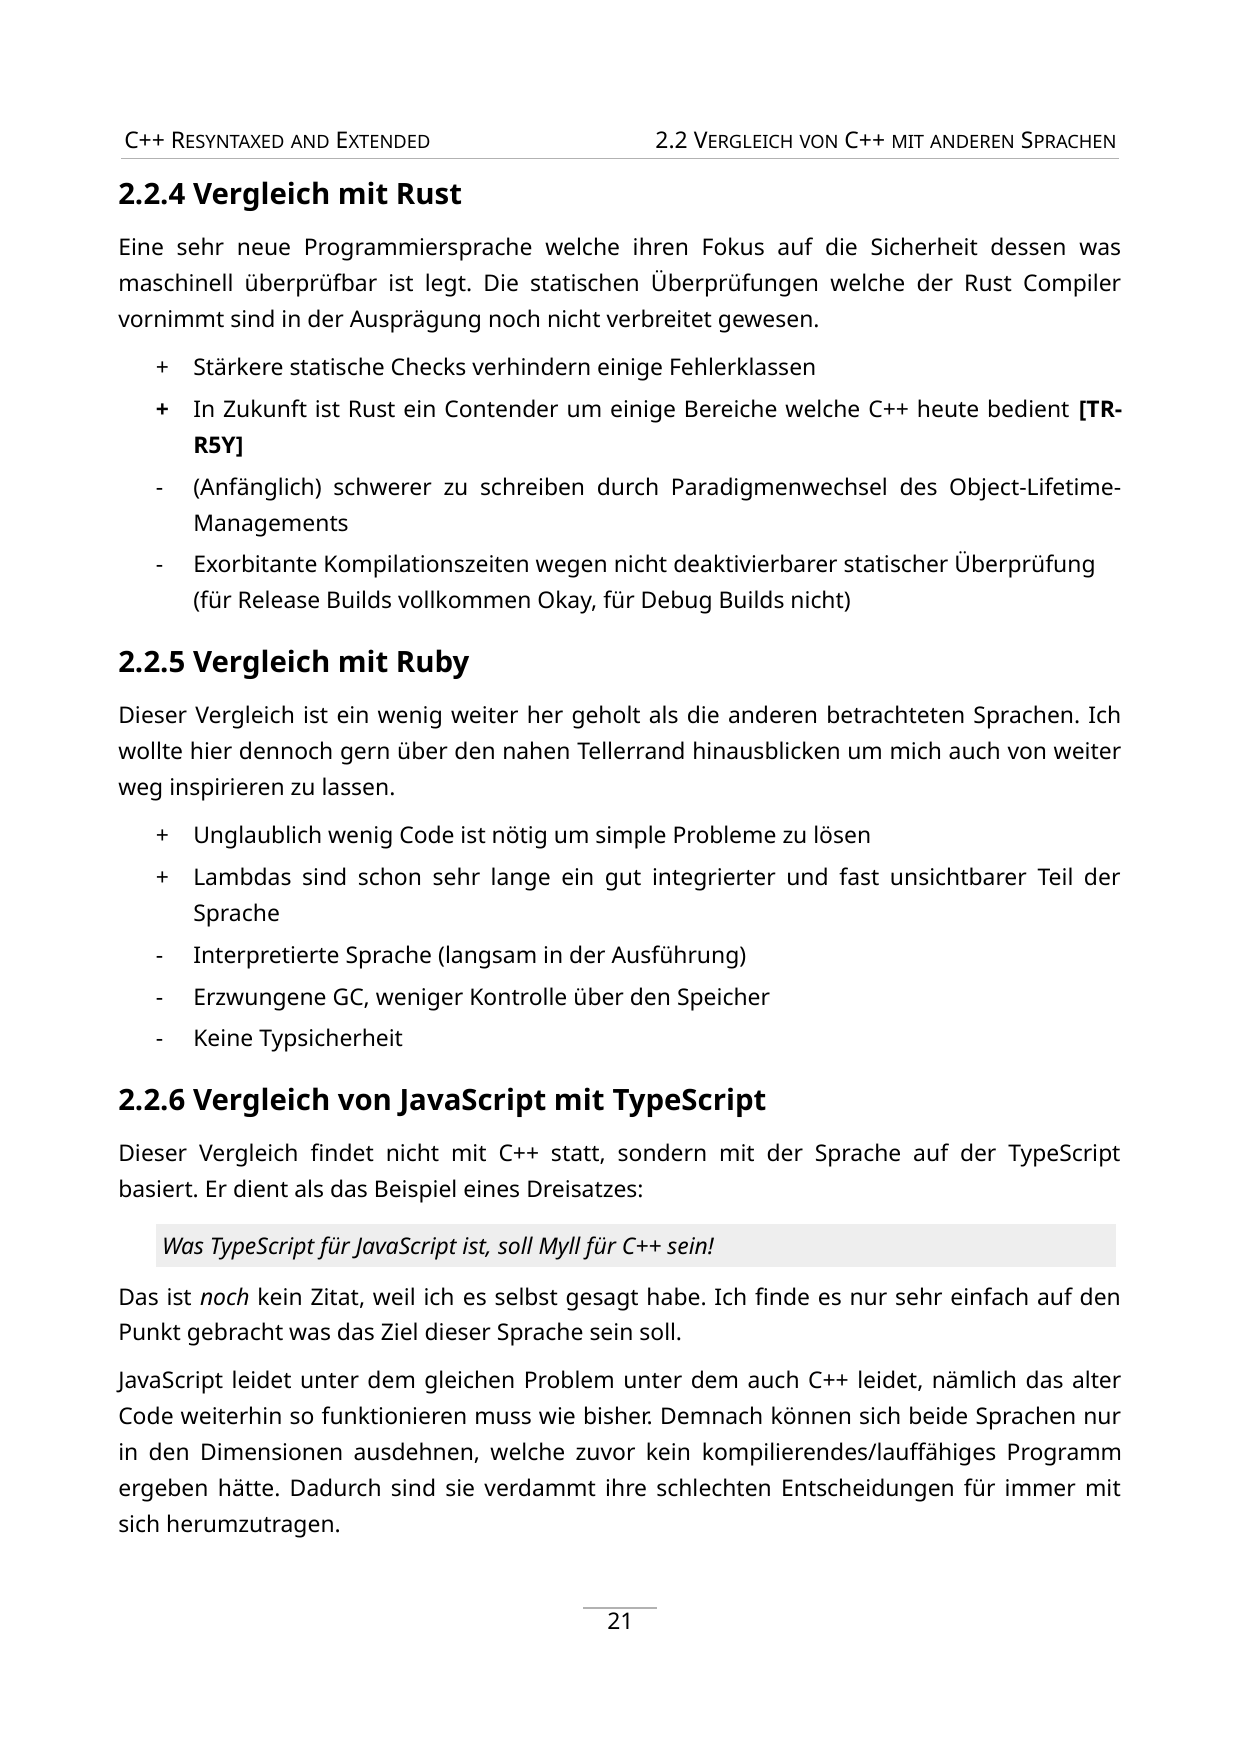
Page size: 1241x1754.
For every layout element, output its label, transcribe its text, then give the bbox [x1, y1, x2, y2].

text Dieser Vergleich findet nicht mit C++ statt, sondern mit der Sprache auf der TypeScript basiert. Er dient als das Beispiel eines Dreisatzes: [118, 1137, 1122, 1204]
list Erzwungene GC, weniger Kontrolle über den Speicher [156, 980, 1122, 1012]
list Keine Typsicherheit [156, 1022, 1122, 1053]
text Eine sehr neue Programmiersprache welche ihren Fokus auf die Sicherheit dessen was maschinell überprüfbar ist legt. Die statischen Überprüfungen welche der Rust Compiler vornimmt sind in der Ausprägung noch nicht verbreitet gewesen. [118, 231, 1122, 334]
list Stärkere statische Checks verhindern einige Fehlerklassen [156, 351, 1122, 382]
list Unglaublich wenig Code ist nötig um simple Probleme zu lösen [156, 819, 1122, 850]
text Was TypeScript für JavaScript ist, soll Myll für C++ sein! [156, 1224, 1116, 1267]
subtitle Vergleich mit Rust [118, 173, 1122, 213]
list Exorbitante Kompilationszeiten wegen nicht deaktivierbarer statischer Überprüfung (für Release Builds vollkommen Okay, für Debug Builds nicht) [156, 548, 1122, 616]
list Interpretierte Sprache (langsam in der Ausführung) [156, 938, 1122, 970]
subtitle Vergleich mit Ruby [118, 641, 1122, 681]
text Dieser Vergleich ist ein wenig weiter her geholt als die anderen betrachteten Sprachen. Ich wollte hier dennoch gern über den nahen Tellerrand hinausblicken um mich auch von weiter weg inspirieren zu lassen. [118, 699, 1122, 802]
subtitle Vergleich von JavaScript mit TypeScript [118, 1079, 1122, 1119]
text JavaScript leidet unter dem gleichen Problem unter dem auch C++ leidet, nämlich das alter Code weiterhin so funktionieren muss wie bisher. Demnach können sich beide Sprachen nur in den Dimensionen ausdehnen, welche zuvor kein kompilierendes/lauffähiges Programm ergeben hätte. Dadurch sind sie verdammt ihre schlechten Entscheidungen für immer mit sich herumzutragen. [118, 1364, 1122, 1539]
list (Anfänglich) schwerer zu schreiben durch Paradigmenwechsel des Object-Lifetime-Managements [156, 471, 1122, 538]
text Das ist noch kein Zitat, weil ich es selbst gesagt habe. Ich finde es nur sehr einfach auf den Punkt gebracht was das Ziel dieser Sprache sein soll. [118, 1280, 1122, 1348]
list In Zukunft ist Rust ein Contender um einige Bereiche welche C++ heute bedient [TR-R5Y] [156, 393, 1122, 460]
list Lambdas sind schon sehr lange ein gut integrierter und fast unsichtbarer Teil der Sprache [156, 861, 1122, 928]
